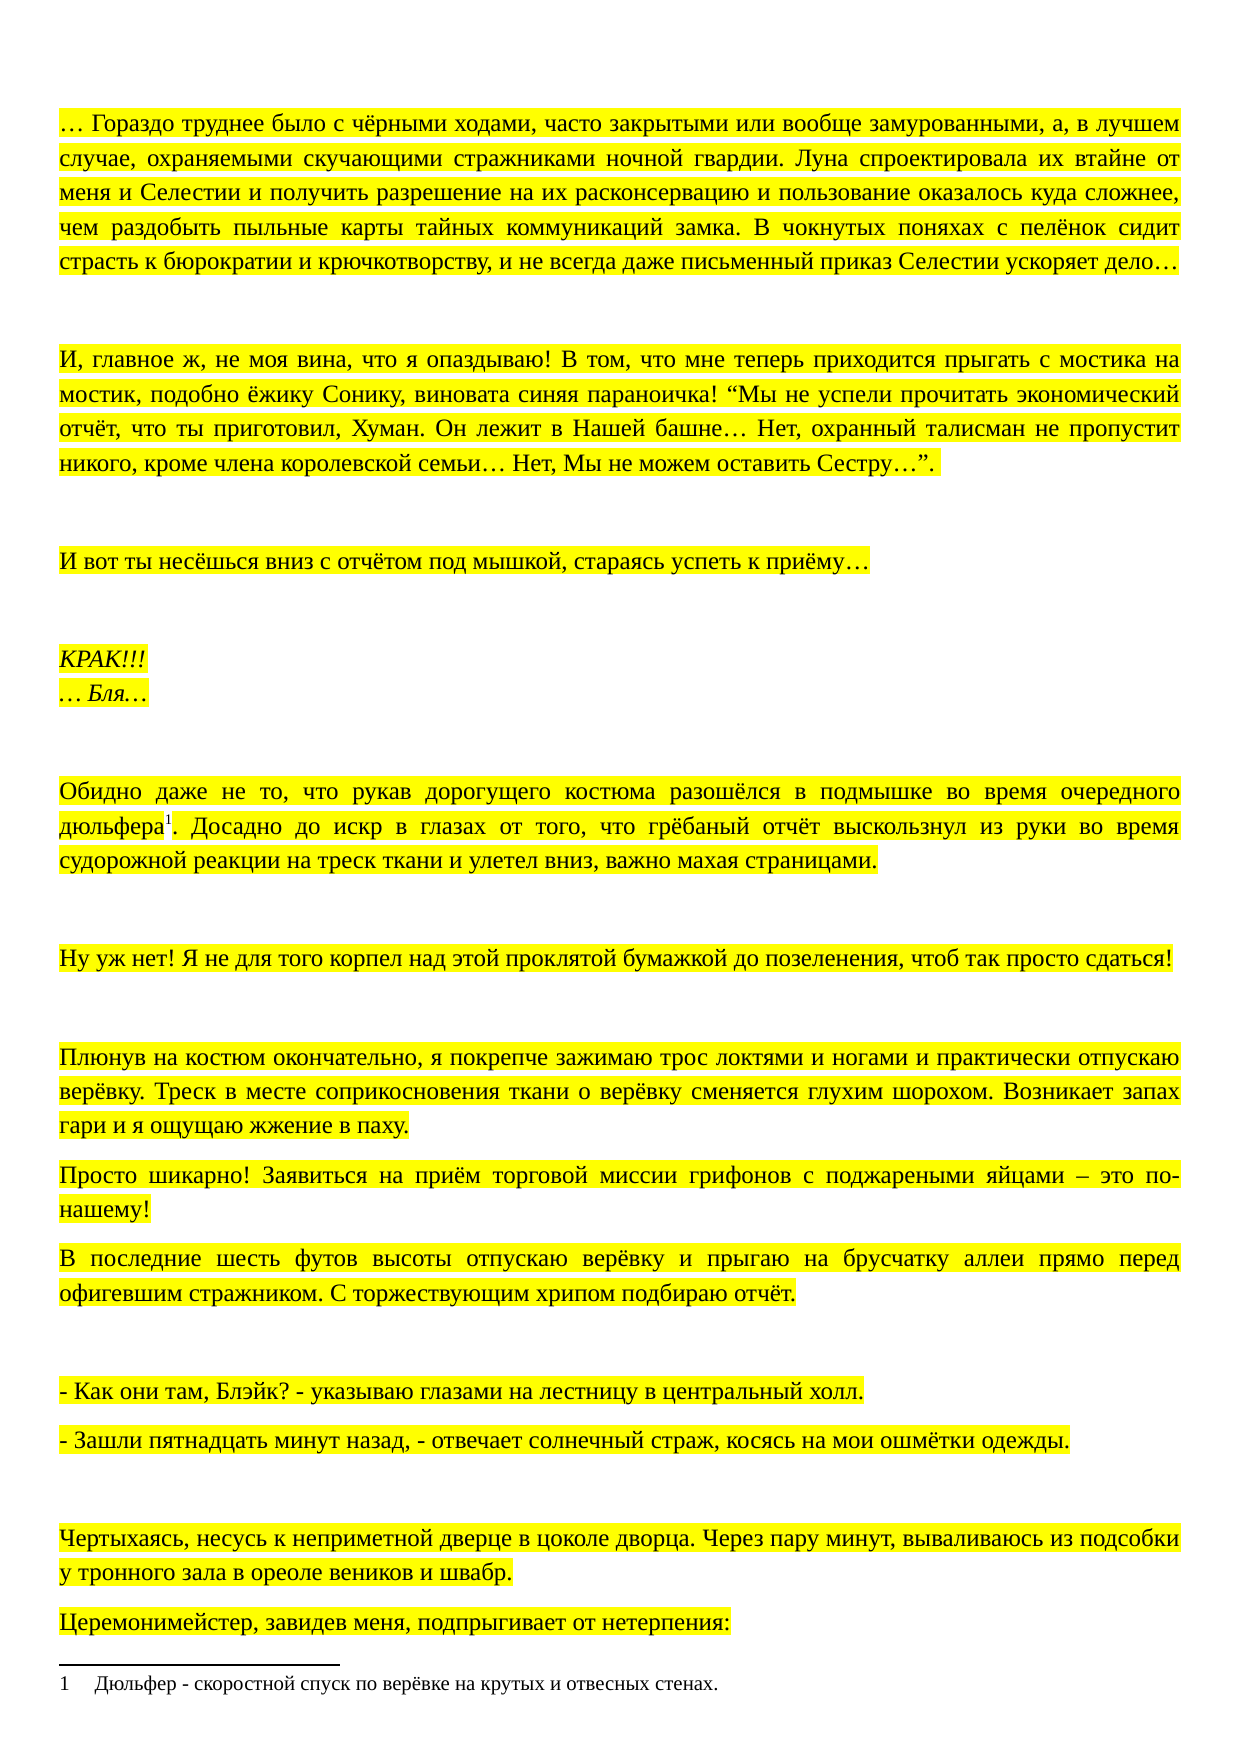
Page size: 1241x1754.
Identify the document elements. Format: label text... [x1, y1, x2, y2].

text Просто шикарно! Заявиться на приём торговой миссии грифонов с поджареными яйцами – это по-нашему! [59, 1160, 1181, 1223]
text Обидно даже не то, что рукав дорогущего костюма разошёлся в подмышке во время очередного дюльфера. Досадно до искр в глазах от того, что грёбаный отчёт выскользнул из руки во время судорожной реакции на треск ткани и улетел вниз, важно махая страницами. [59, 776, 1181, 874]
text … Гораздо труднее было с чёрными ходами, часто закрытыми или вообще замурованными, а, в лучшем случае, охраняемыми скучающими стражниками ночной гвардии. Луна спроектировала их втайне от меня и Селестии и получить разрешение на их расконсервацию и пользование оказалось куда сложнее, чем раздобыть пыльные карты тайных коммуникаций замка. В чокнутых поняхах с пелёнок сидит страсть к бюрократии и крючкотворству, и не всегда даже письменный приказ Селестии ускоряет дело… [59, 108, 1181, 275]
text И, главное ж, не моя вина, что я опаздываю! В том, что мне теперь приходится прыгать с мостика на мостик, подобно ёжику Сонику, виновата синяя параноичка! “Мы не успели прочитать экономический отчёт, что ты приготовил, Хуман. Он лежит в Нашей башне… Нет, охранный талисман не пропустит никого, кроме члена королевской семьи… Нет, Мы не можем оставить Сестру…”. [59, 344, 1181, 476]
text КРАК!!! … Бля… [59, 644, 1181, 707]
text Чертыхаясь, несусь к неприметной дверце в цоколе дворца. Через пару минут, вываливаюсь из подсобки у тронного зала в ореоле веников и швабр. [59, 1523, 1181, 1586]
text - Как они там, Блэйк? - указываю глазами на лестницу в центральный холл. [59, 1376, 1181, 1404]
text Дюльфер - скоростной спуск по верёвке на крутых и отвесных стенах. [59, 1671, 1181, 1695]
text Церемонимейстер, завидев меня, подпрыгивает от нетерпения: [59, 1607, 1181, 1635]
text И вот ты несёшься вниз с отчётом под мышкой, стараясь успеть к приёму… [59, 546, 1181, 574]
text Ну уж нет! Я не для того корпел над этой проклятой бумажкой до позеленения, чтоб так просто сдаться! [59, 943, 1181, 972]
text - Зашли пятнадцать минут назад, - отвечает солнечный страж, косясь на мои ошмётки одежды. [59, 1425, 1181, 1454]
text В последние шесть футов высоты отпускаю верёвку и прыгаю на брусчатку аллеи прямо перед офигевшим стражником. С торжествующим хрипом подбираю отчёт. [59, 1243, 1181, 1306]
text Плюнув на костюм окончательно, я покрепче зажимаю трос локтями и ногами и практически отпускаю верёвку. Треск в месте соприкосновения ткани о верёвку сменяется глухим шорохом. Возникает запах гари и я ощущаю жжение в паху. [59, 1042, 1181, 1139]
